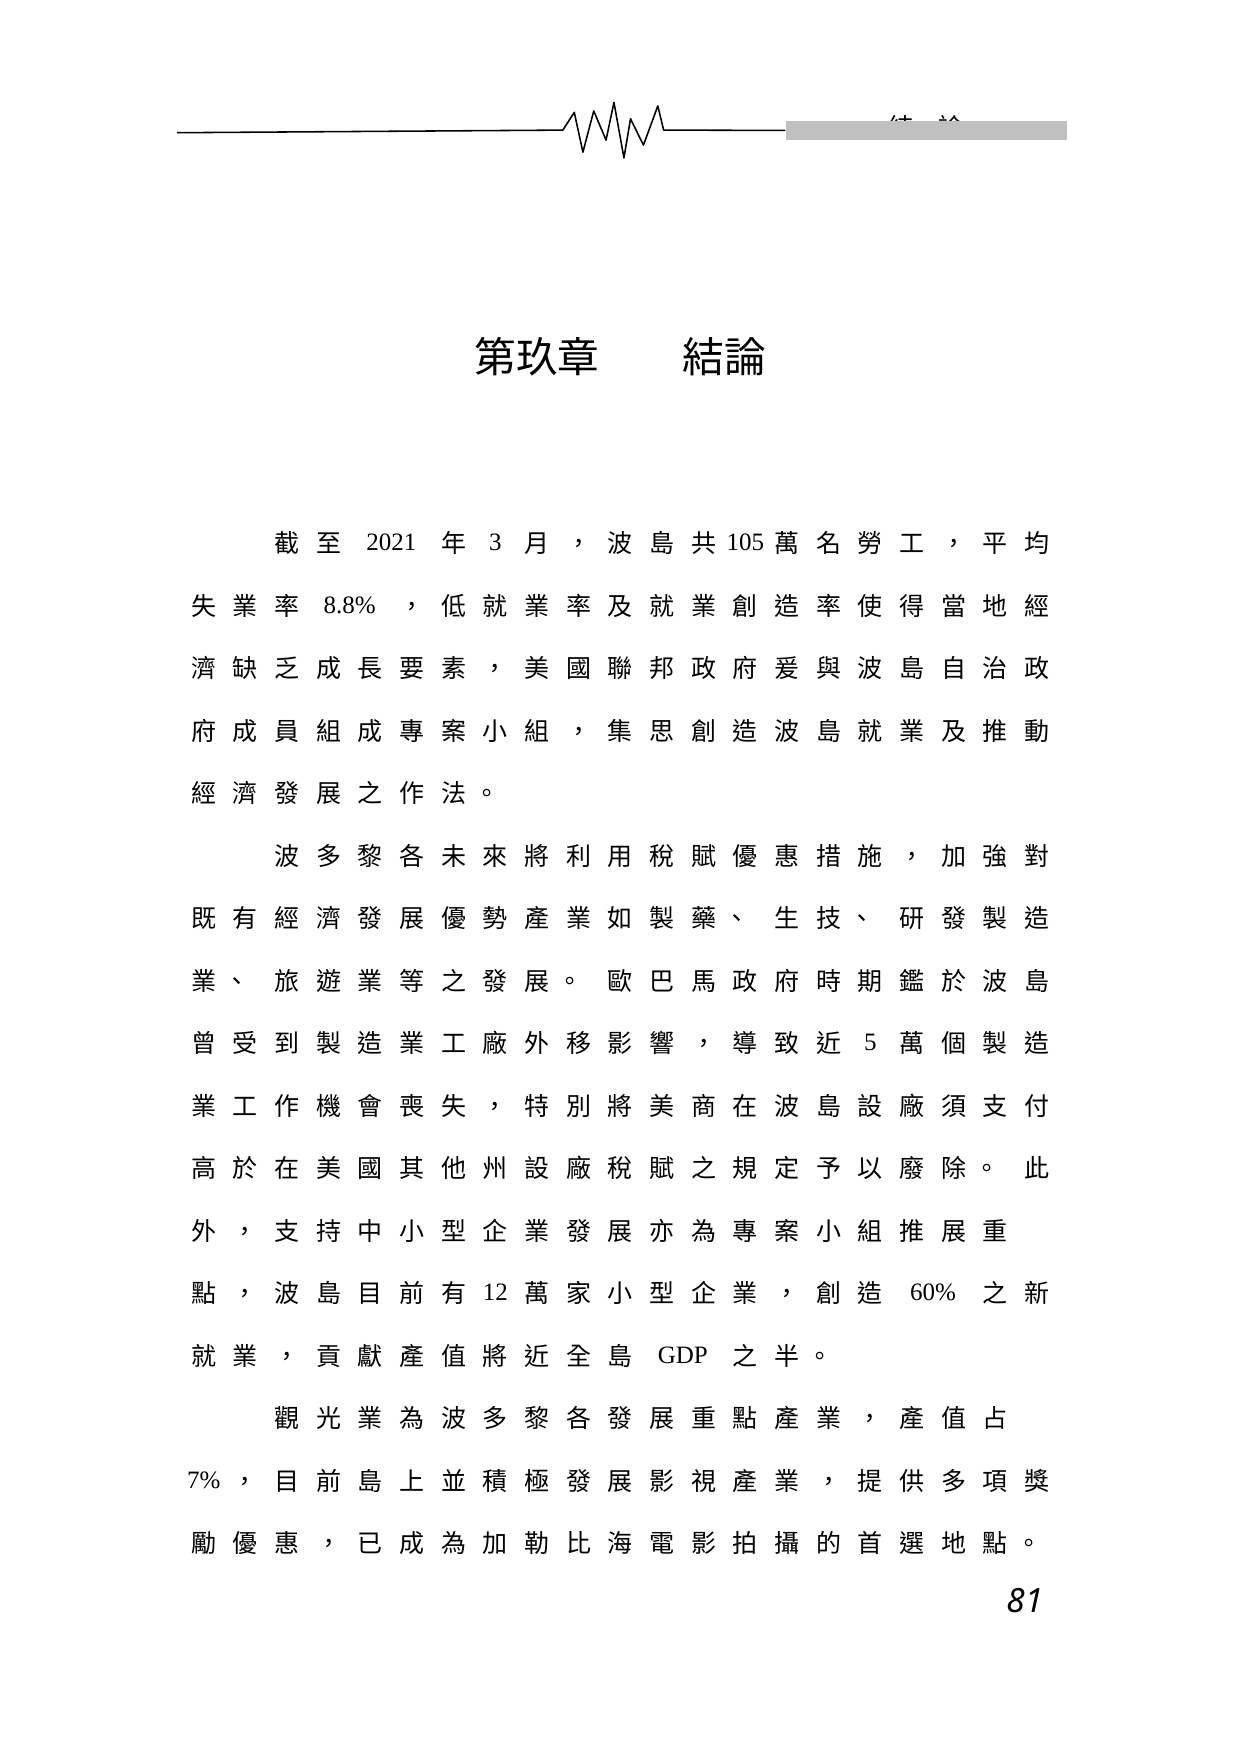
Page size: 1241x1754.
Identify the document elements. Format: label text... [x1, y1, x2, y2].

text 波多黎各未來將利用稅賦優惠措施，加強對既有經濟發展優勢產業如製藥、生技、研發製造業、旅遊業等之發展。歐巴馬政府時期鑑於波島曾受到製造業工廠外移影響，導致近5萬個製造業工作機會喪失，特別將美商在波島設廠須支付高於在美國其他州設廠稅賦之規定予以廢除。此外，支持中小型企業發展亦為專案小組推展重點，波島目前有12萬家小型企業，創造60%之新就業，貢獻產值將近全島GDP之半。 [183, 813, 1058, 1375]
text 觀光業為波多黎各發展重點產業，產值占7%，目前島上並積極發展影視產業，提供多項獎勵優惠，已成為加勒比海電影拍攝的首選地點。 [183, 1375, 1058, 1563]
text 第玖章 結論 [183, 313, 1058, 375]
text 截至2021年3月，波島共105萬名勞工，平均失業率8.8%，低就業率及就業創造率使得當地經濟缺乏成長要素，美國聯邦政府爰與波島自治政府成員組成專案小組，集思創造波島就業及推動經濟發展之作法。 [183, 500, 1058, 813]
